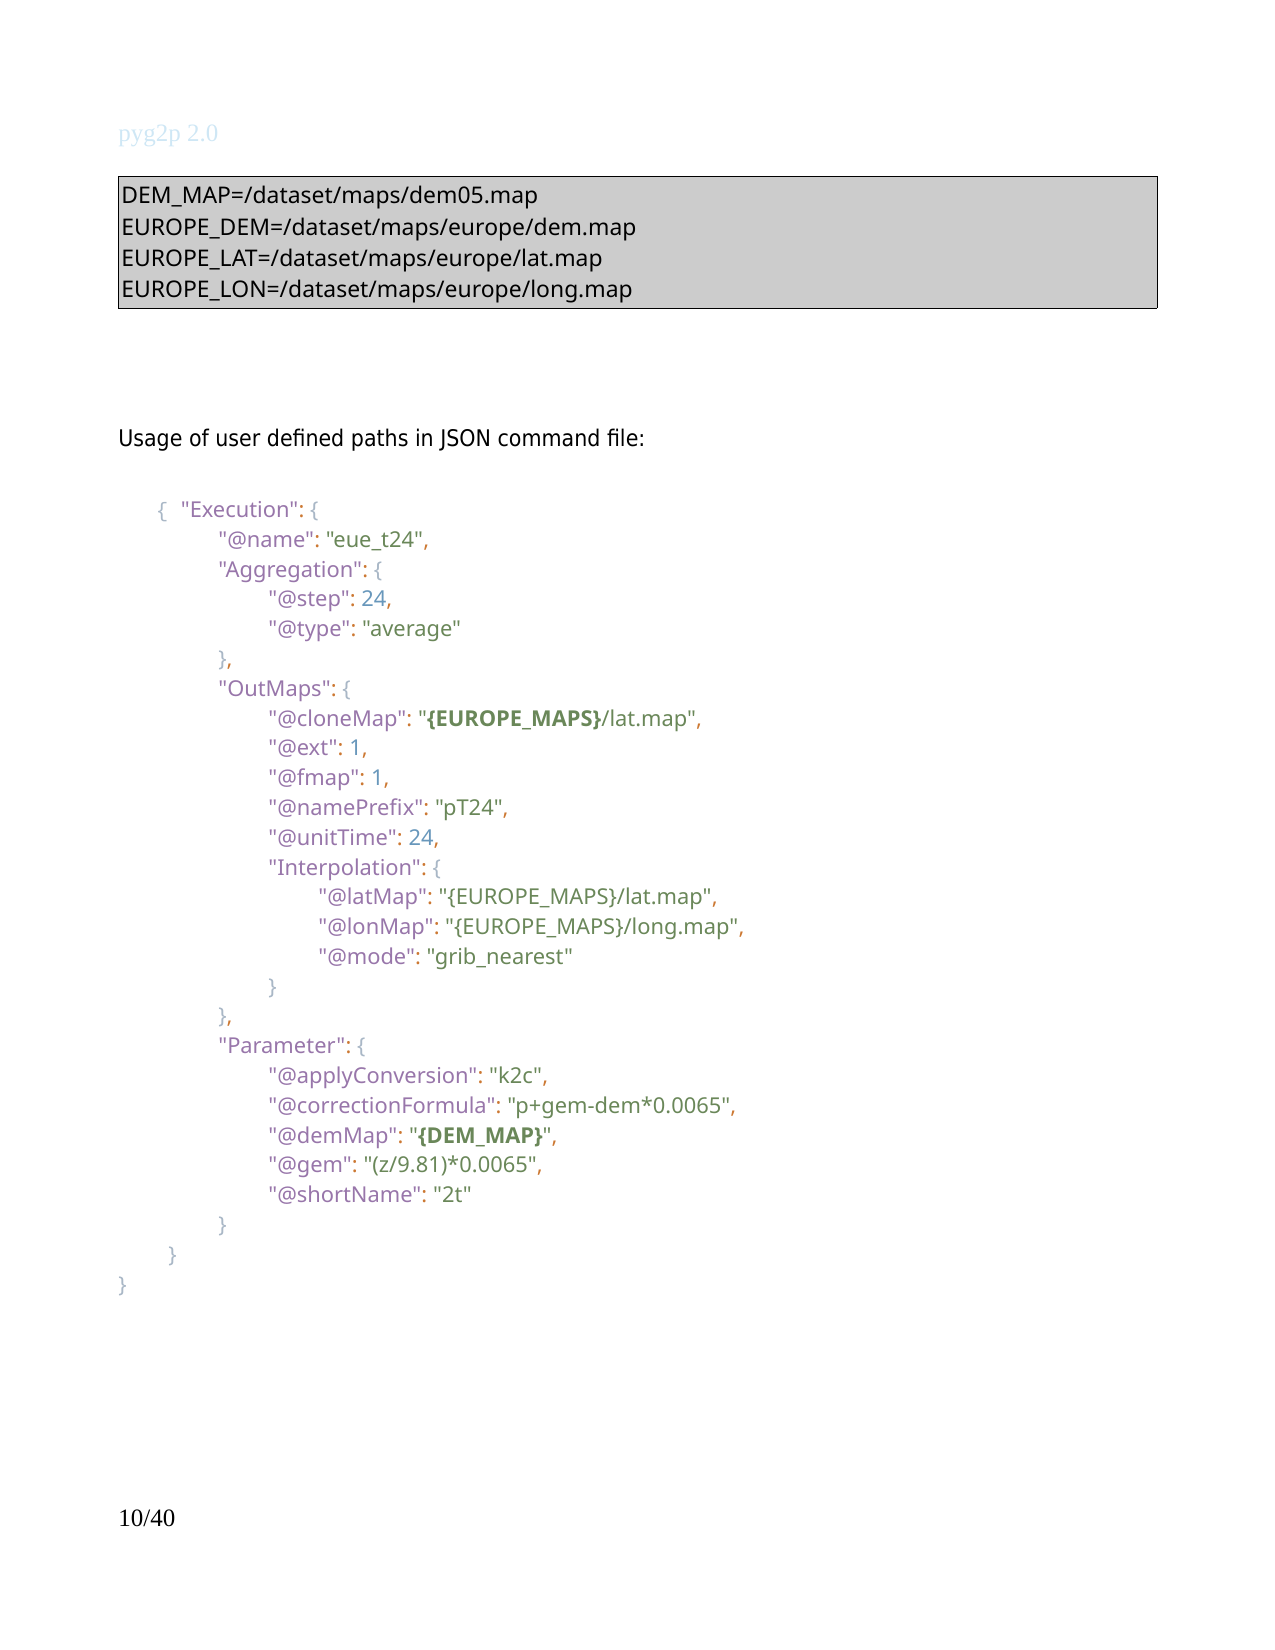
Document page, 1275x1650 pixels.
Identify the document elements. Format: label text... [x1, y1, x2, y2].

text "@shortName": "2t" [118, 1179, 1157, 1209]
text "Interpolation": { [118, 852, 1157, 881]
text DEM_MAP=/dataset/maps/dem05.map [119, 177, 1157, 208]
text } [118, 971, 1157, 1001]
text "@unitTime": 24, [118, 822, 1157, 852]
text { "Execution": { [118, 494, 1157, 524]
text "Parameter": { [118, 1030, 1157, 1060]
text "@step": 24, [118, 583, 1157, 613]
text }, [118, 643, 1157, 673]
text "@demMap": "{DEM_MAP}", [118, 1120, 1157, 1149]
text } [118, 1239, 1157, 1269]
text "@type": "average" [118, 613, 1157, 643]
text "OutMaps": { [118, 673, 1157, 703]
text "@fmap": 1, [118, 762, 1157, 792]
text EUROPE_LAT=/dataset/maps/europe/lat.map [119, 239, 1157, 270]
text }, [118, 1001, 1157, 1030]
text "@applyConversion": "k2c", [118, 1060, 1157, 1090]
text "@correctionFormula": "p+gem-dem*0.0065", [118, 1090, 1157, 1120]
text "@name": "eue_t24", [118, 524, 1157, 554]
text EUROPE_LON=/dataset/maps/europe/long.map [119, 270, 1157, 308]
text "@lonMap": "{EUROPE_MAPS}/long.map", [118, 911, 1157, 941]
text "@cloneMap": "{EUROPE_MAPS}/lat.map", [118, 703, 1157, 732]
text } [118, 1269, 1157, 1298]
text "Aggregation": { [118, 554, 1157, 583]
text "@ext": 1, [118, 732, 1157, 762]
text "@gem": "(z/9.81)*0.0065", [118, 1149, 1157, 1179]
text "@latMap": "{EUROPE_MAPS}/lat.map", [118, 881, 1157, 911]
text EUROPE_DEM=/dataset/maps/europe/dem.map [119, 208, 1157, 239]
text } [118, 1209, 1157, 1239]
text "@mode": "grib_nearest" [118, 941, 1157, 971]
text "@namePrefix": "pT24", [118, 792, 1157, 822]
text Usage of user defined paths in JSON command file: [118, 425, 1157, 452]
